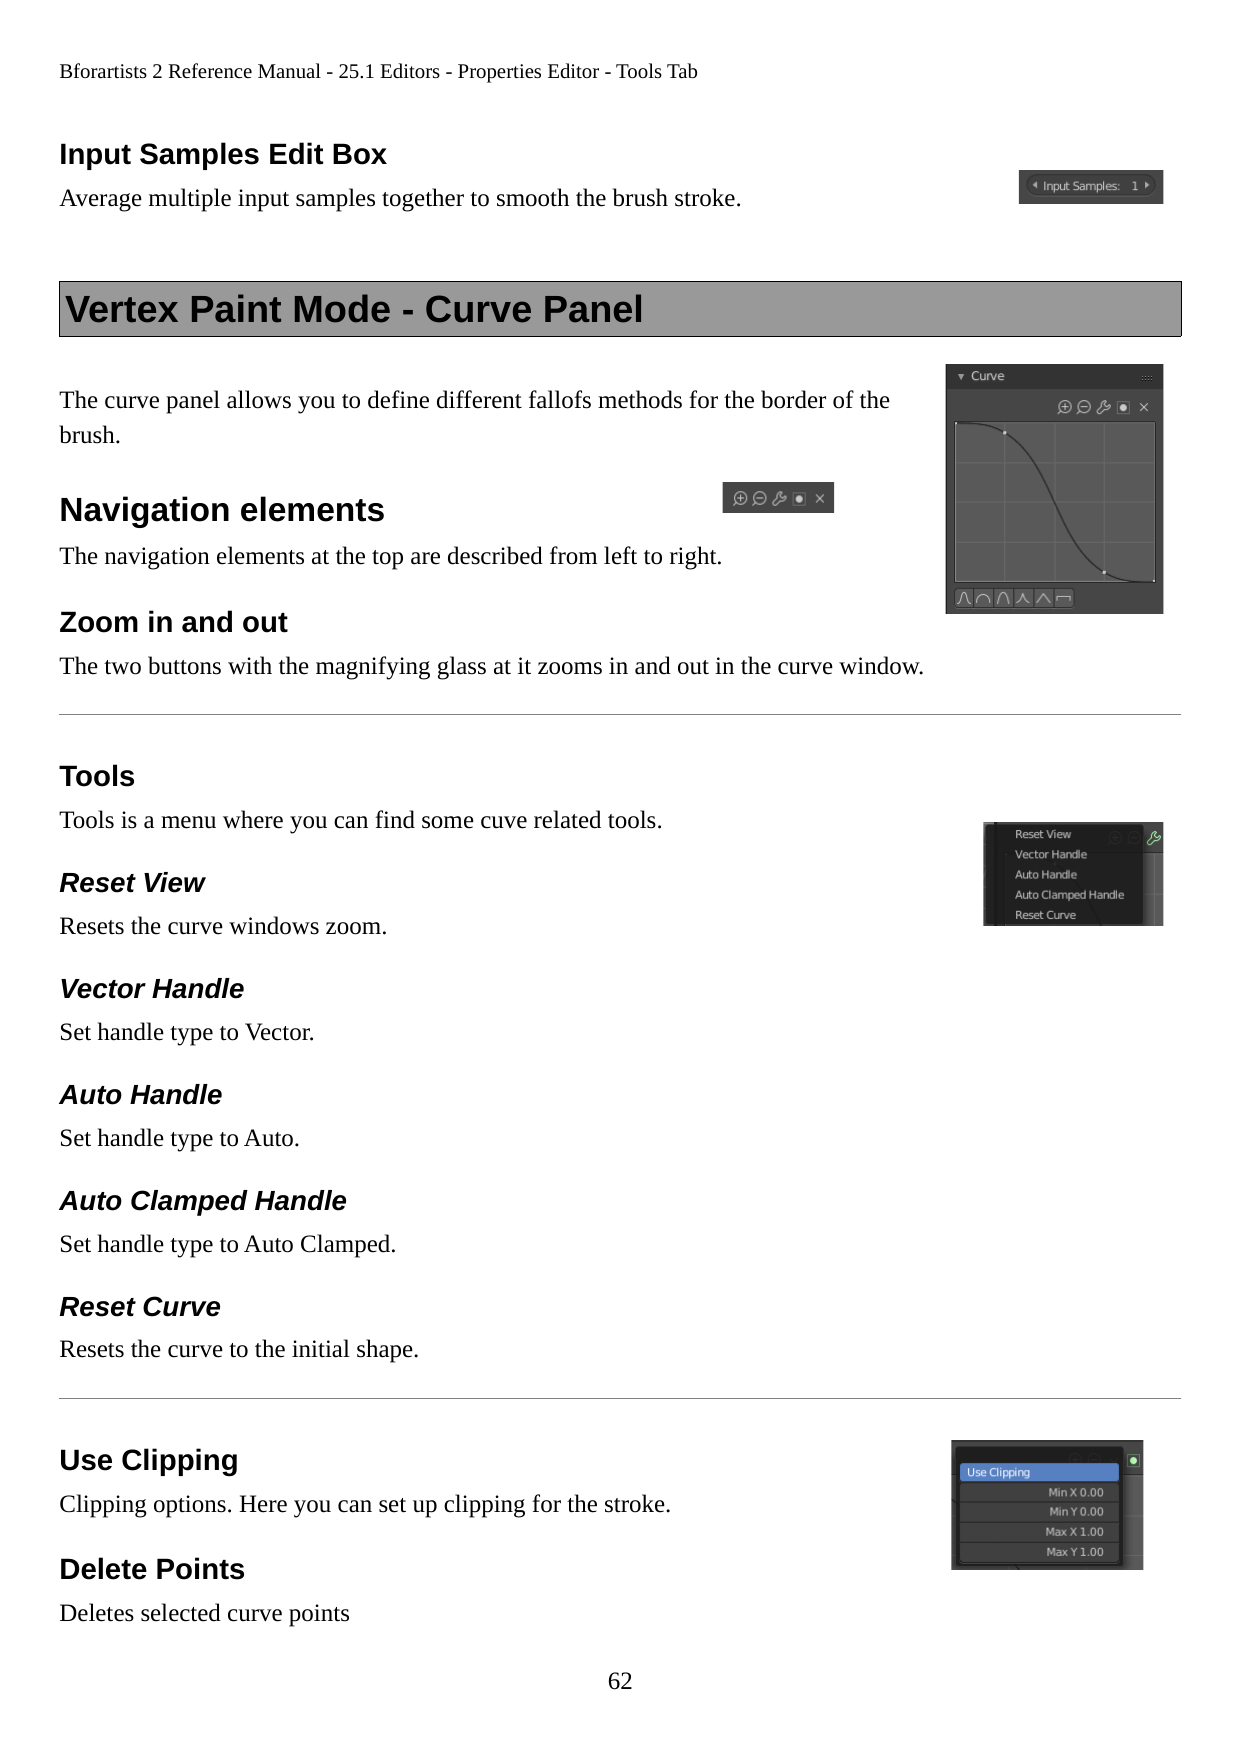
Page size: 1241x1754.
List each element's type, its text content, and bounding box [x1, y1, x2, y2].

text The two buttons with the magnifying glass at it zooms in and out in the curve window. [59, 651, 1181, 679]
subtitle Navigation elements [59, 490, 945, 528]
text Set handle type to Auto Clamped. [59, 1229, 1181, 1257]
text Set handle type to Vector. [59, 1017, 1181, 1046]
text Deletes selected curve points [59, 1598, 1181, 1627]
text The curve panel allows you to define different fallofs methods for the border of the brush. [59, 385, 945, 449]
subtitle Tools [59, 759, 1181, 792]
subtitle [1144, 1442, 1181, 1476]
subtitle Input Samples Edit Box [59, 137, 1181, 170]
subtitle [1164, 866, 1181, 898]
subtitle Use Clipping [59, 1442, 951, 1476]
text Average multiple input samples together to smooth the brush stroke. [59, 183, 1181, 212]
text Resets the curve windows zoom. [59, 911, 1181, 939]
text The navigation elements at the top are described from left to right. [59, 541, 945, 570]
text Tools is a menu where you can find some cuve related tools. [59, 805, 1181, 834]
picture [1018, 170, 1164, 204]
text Resets the curve to the initial shape. [59, 1334, 1181, 1363]
subtitle Delete Points [59, 1552, 1181, 1586]
subtitle Zoom in and out [59, 604, 1181, 638]
subtitle [1164, 490, 1181, 528]
text Set handle type to Auto. [59, 1123, 1181, 1151]
picture [722, 482, 835, 513]
picture [945, 364, 1164, 614]
subtitle Vector Handle [59, 972, 1181, 1004]
subtitle Reset View [59, 866, 983, 898]
subtitle Auto Handle [59, 1078, 1181, 1110]
picture [951, 1440, 1144, 1570]
text Clipping options. Here you can set up clipping for the stroke. [59, 1489, 951, 1517]
subtitle Auto Clamped Handle [59, 1184, 1181, 1216]
subtitle Reset Curve [59, 1290, 1181, 1322]
table_header Vertex Paint Mode - Curve Panel [60, 282, 1181, 336]
picture [983, 822, 1164, 926]
